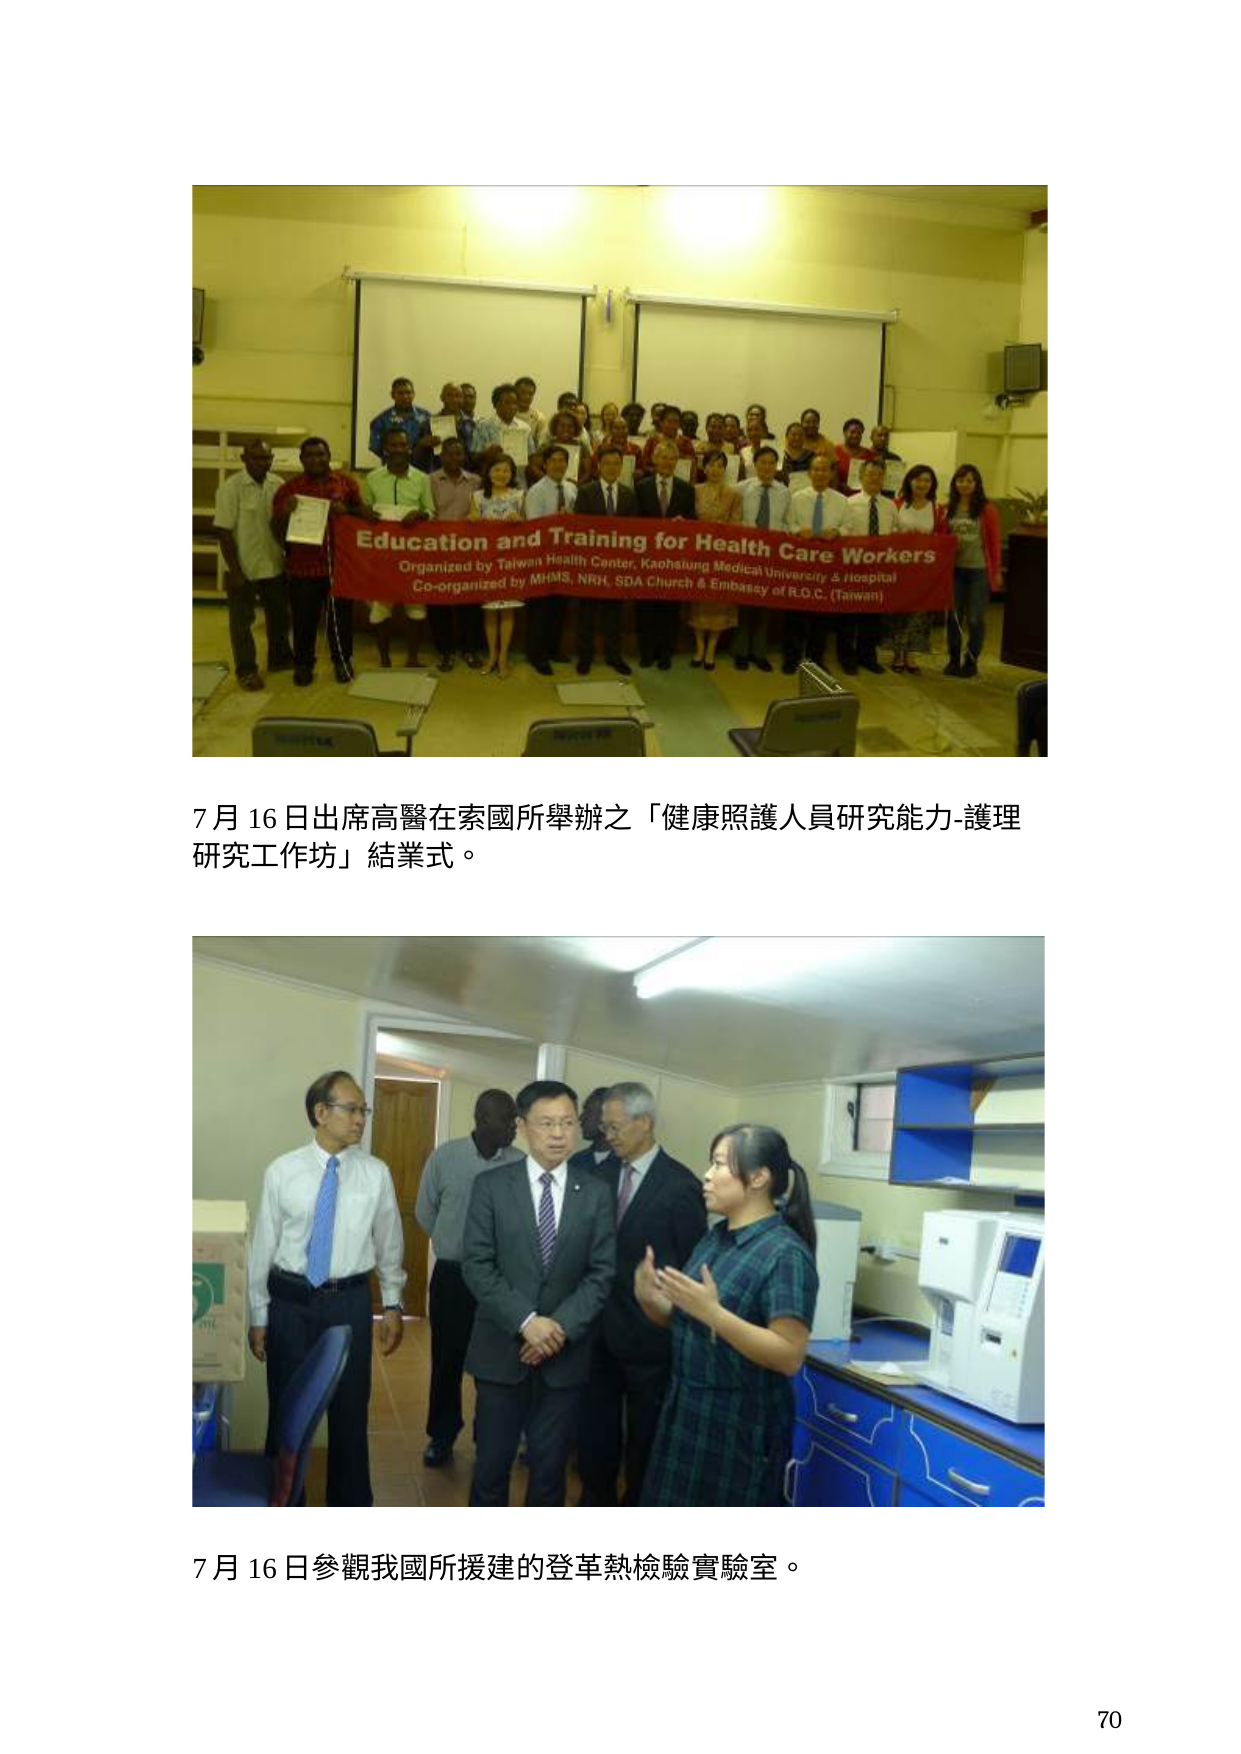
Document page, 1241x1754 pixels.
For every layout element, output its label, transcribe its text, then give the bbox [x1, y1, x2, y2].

table_cell 7月16日參觀我國所援建的登革熱檢驗實驗室。 [181, 1549, 1059, 1603]
table_cell 7月16日出席高醫在索國所舉辦之「健康照護人員研究能力­­‑護理研究工作坊」結業式。 [181, 799, 1059, 936]
table_header [181, 186, 1059, 798]
picture [192, 185, 1048, 757]
table_cell [181, 936, 1059, 1549]
picture [192, 936, 1045, 1507]
